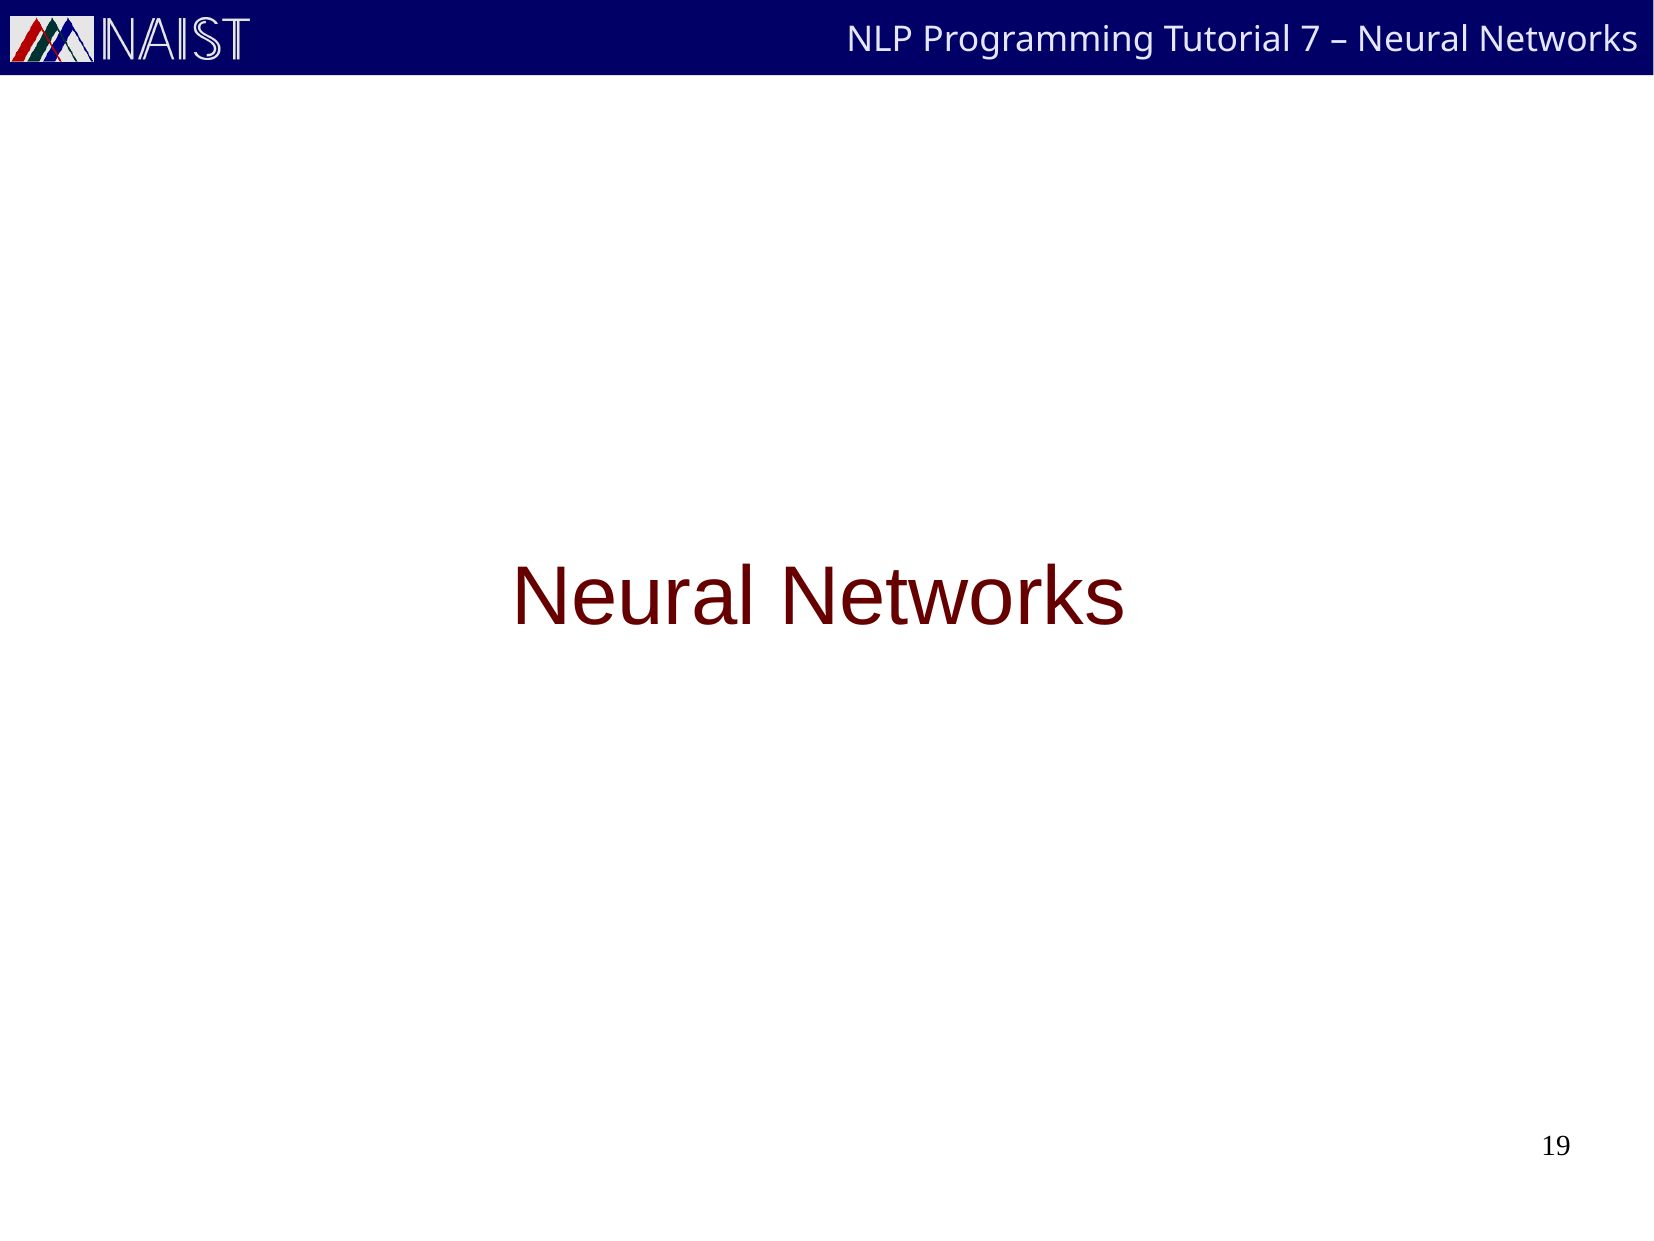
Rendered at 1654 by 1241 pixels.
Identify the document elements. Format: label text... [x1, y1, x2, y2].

title Neural Networks [75, 500, 1564, 692]
picture [102, 17, 251, 60]
picture [10, 16, 94, 62]
